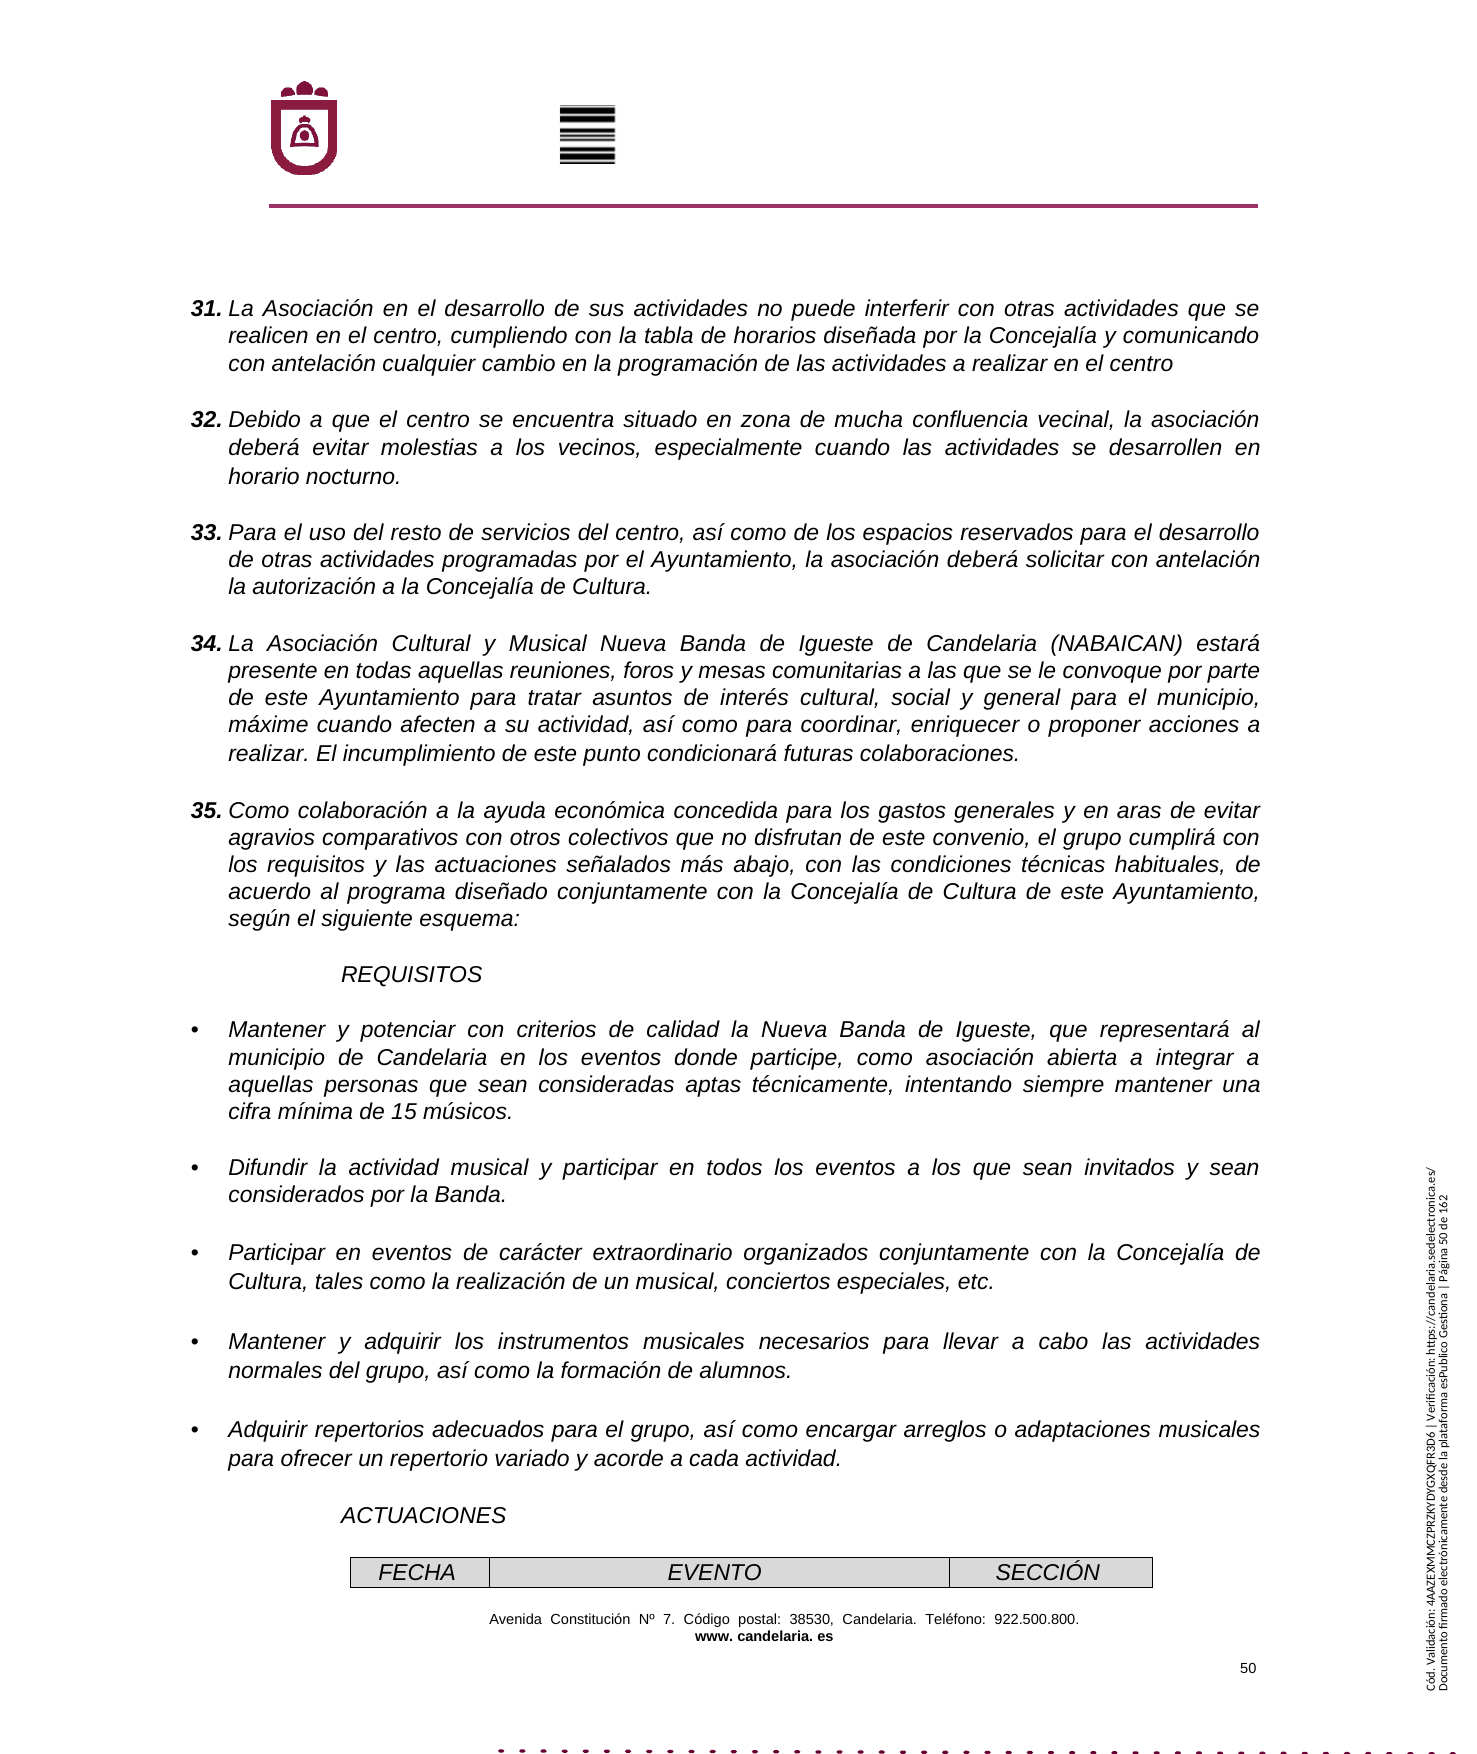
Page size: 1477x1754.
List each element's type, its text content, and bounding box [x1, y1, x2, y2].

list Participar en eventos de carácter extraordinario organizados conjuntamente con la Concejalía de Cultura, tales como la realización de un musical, conciertos especiales, etc. [191, 1239, 1263, 1295]
text REQUISITOS [341, 961, 1263, 987]
list La Asociación Cultural y Musical Nueva Banda de Igueste de Candelaria (NABAICAN) estará presente en todas aquellas reuniones, foros y mesas comunitarias a las que se le convoque por parte de este Ayuntamiento para tratar asuntos de interés cultural, social y general para el municipio, máxime cuando afecten a su actividad, así como para coordinar, enriquecer o proponer acciones a realizar. El incumplimiento de este punto condicionará futuras colaboraciones. [191, 630, 1263, 767]
list Para el uso del resto de servicios del centro, así como de los espacios reservados para el desarrollo de otras actividades programadas por el Ayuntamiento, la asociación deberá solicitar con antelación la autorización a la Concejalía de Cultura. [191, 519, 1263, 599]
list Debido a que el centro se encuentra situado en zona de mucha confluencia vecinal, la asociación deberá evitar molestias a los vecinos, especialmente cuando las actividades se desarrollen en horario nocturno. [191, 406, 1263, 489]
list Mantener y adquirir los instrumentos musicales necesarios para llevar a cabo las actividades normales del grupo, así como la formación de alumnos. [191, 1328, 1263, 1384]
list Difundir la actividad musical y participar en todos los eventos a los que sean invitados y sean considerados por la Banda. [191, 1153, 1263, 1207]
table_header SECCIÓN [950, 1558, 1152, 1587]
list Mantener y potenciar con criterios de calidad la Nueva Banda de Igueste, que representará al municipio de Candelaria en los eventos donde participe, como asociación abierta a integrar a aquellas personas que sean consideradas aptas técnicamente, intentando siempre mantener una cifra mínima de 15 músicos. [191, 1016, 1263, 1124]
table_header FECHA [351, 1558, 489, 1587]
table_header EVENTO [490, 1558, 949, 1587]
list La Asociación en el desarrollo de sus actividades no puede interferir con otras actividades que se realicen en el centro, cumpliendo con la tabla de horarios diseñada por la Concejalía y comunicando con antelación cualquier cambio en la programación de las actividades a realizar en el centro [191, 295, 1263, 376]
text ACTUACIONES [341, 1502, 1263, 1528]
list Como colaboración a la ayuda económica concedida para los gastos generales y en aras de evitar agravios comparativos con otros colectivos que no disfrutan de este convenio, el grupo cumplirá con los requisitos y las actuaciones señalados más abajo, con las condiciones técnicas habituales, de acuerdo al programa diseñado conjuntamente con la Concejalía de Cultura de este Ayuntamiento, según el siguiente esquema: [191, 797, 1263, 931]
list Adquirir repertorios adecuados para el grupo, así como encargar arreglos o adaptaciones musicales para ofrecer un repertorio variado y acorde a cada actividad. [191, 1416, 1263, 1472]
